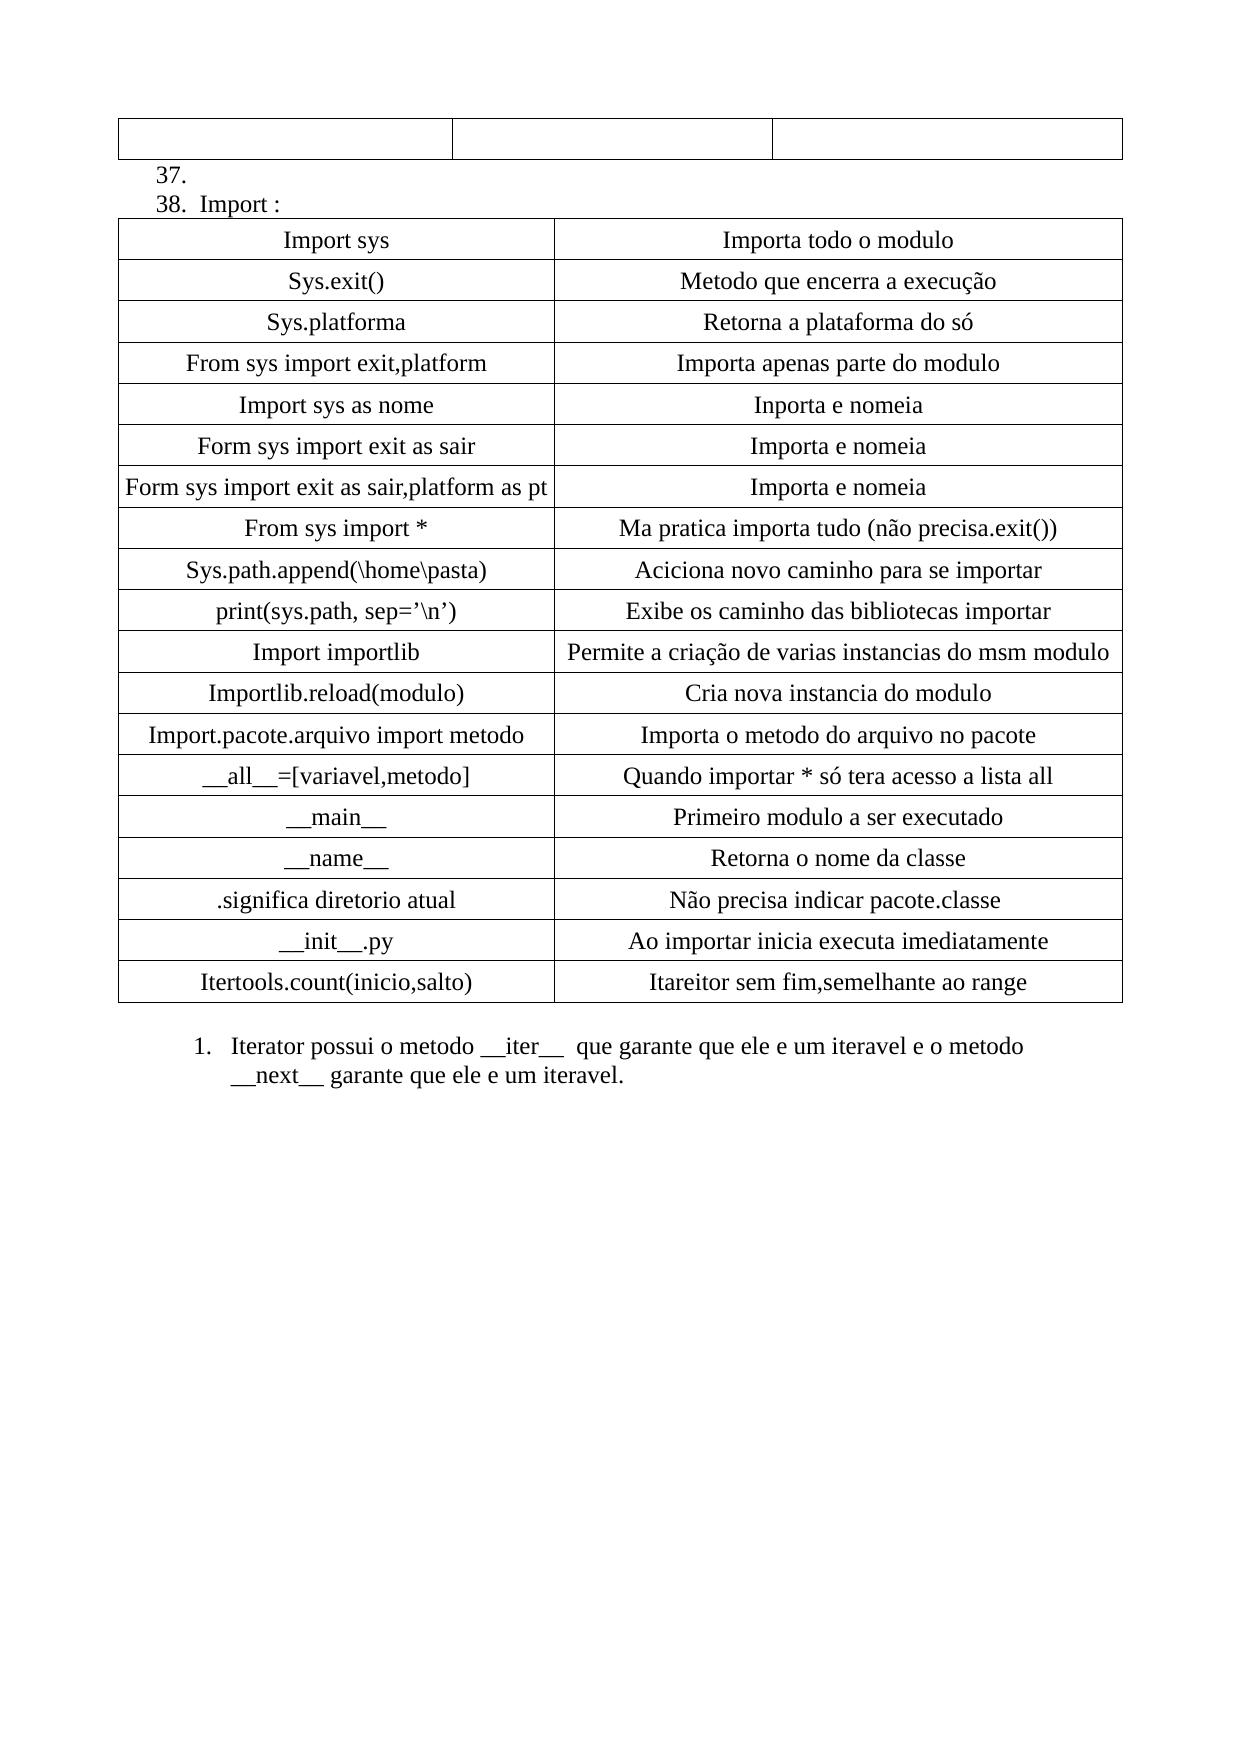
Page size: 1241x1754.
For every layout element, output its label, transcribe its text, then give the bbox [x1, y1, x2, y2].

table_cell Primeiro modulo a ser executado [555, 796, 1122, 837]
table_cell Importa apenas parte do modulo [555, 343, 1122, 383]
table_cell Sys.exit() [119, 260, 554, 300]
table_cell Inporta e nomeia [555, 384, 1122, 424]
table_cell From sys import * [119, 508, 554, 548]
table_cell Importlib.reload(modulo) [119, 673, 554, 713]
table_cell __main__ [119, 796, 554, 837]
table_cell [119, 119, 452, 159]
table_cell Form sys import exit as sair [119, 425, 554, 465]
table_cell Não precisa indicar pacote.classe [555, 879, 1122, 919]
table_cell Itertools.count(inicio,salto) [119, 961, 554, 1002]
table_cell Ao importar inicia executa imediatamente [555, 920, 1122, 960]
list Import : [156, 189, 1122, 218]
table_cell From sys import exit,platform [119, 343, 554, 383]
table_cell [453, 119, 772, 159]
table_cell Exibe os caminho das bibliotecas importar [555, 590, 1122, 630]
table_cell Itareitor sem fim,semelhante ao range [555, 961, 1122, 1002]
table_cell __name__ [119, 838, 554, 878]
table_cell Retorna a plataforma do só [555, 301, 1122, 342]
table_cell Import.pacote.arquivo import metodo [119, 714, 554, 754]
table_cell Importa e nomeia [555, 466, 1122, 507]
table_cell __all__=[variavel,metodo] [119, 755, 554, 795]
table_header Importa todo o modulo [555, 219, 1122, 259]
table_cell Importa o metodo do arquivo no pacote [555, 714, 1122, 754]
table_cell .significa diretorio atual [119, 879, 554, 919]
table_cell Form sys import exit as sair,platform as pt [119, 466, 554, 507]
table_cell Aciciona novo caminho para se importar [555, 549, 1122, 589]
table_header Import sys [119, 219, 554, 259]
table_cell [773, 119, 1122, 159]
table_cell Import sys as nome [119, 384, 554, 424]
table_cell Metodo que encerra a execução [555, 260, 1122, 300]
table_cell Ma pratica importa tudo (não precisa.exit()) [555, 508, 1122, 548]
table_cell Retorna o nome da classe [555, 838, 1122, 878]
table_cell print(sys.path, sep=’\n’) [119, 590, 554, 630]
table_cell Cria nova instancia do modulo [555, 673, 1122, 713]
table_cell Sys.path.append(\home\pasta) [119, 549, 554, 589]
table_cell Sys.platforma [119, 301, 554, 342]
list Iterator possui o metodo __iter__ que garante que ele e um iteravel e o metodo __next__ garante que ele e um iteravel. [193, 1031, 1122, 1089]
table_cell Quando importar * só tera acesso a lista all [555, 755, 1122, 795]
table_cell Import importlib [119, 631, 554, 672]
table_cell Permite a criação de varias instancias do msm modulo [555, 631, 1122, 672]
table_cell Importa e nomeia [555, 425, 1122, 465]
table_cell __init__.py [119, 920, 554, 960]
